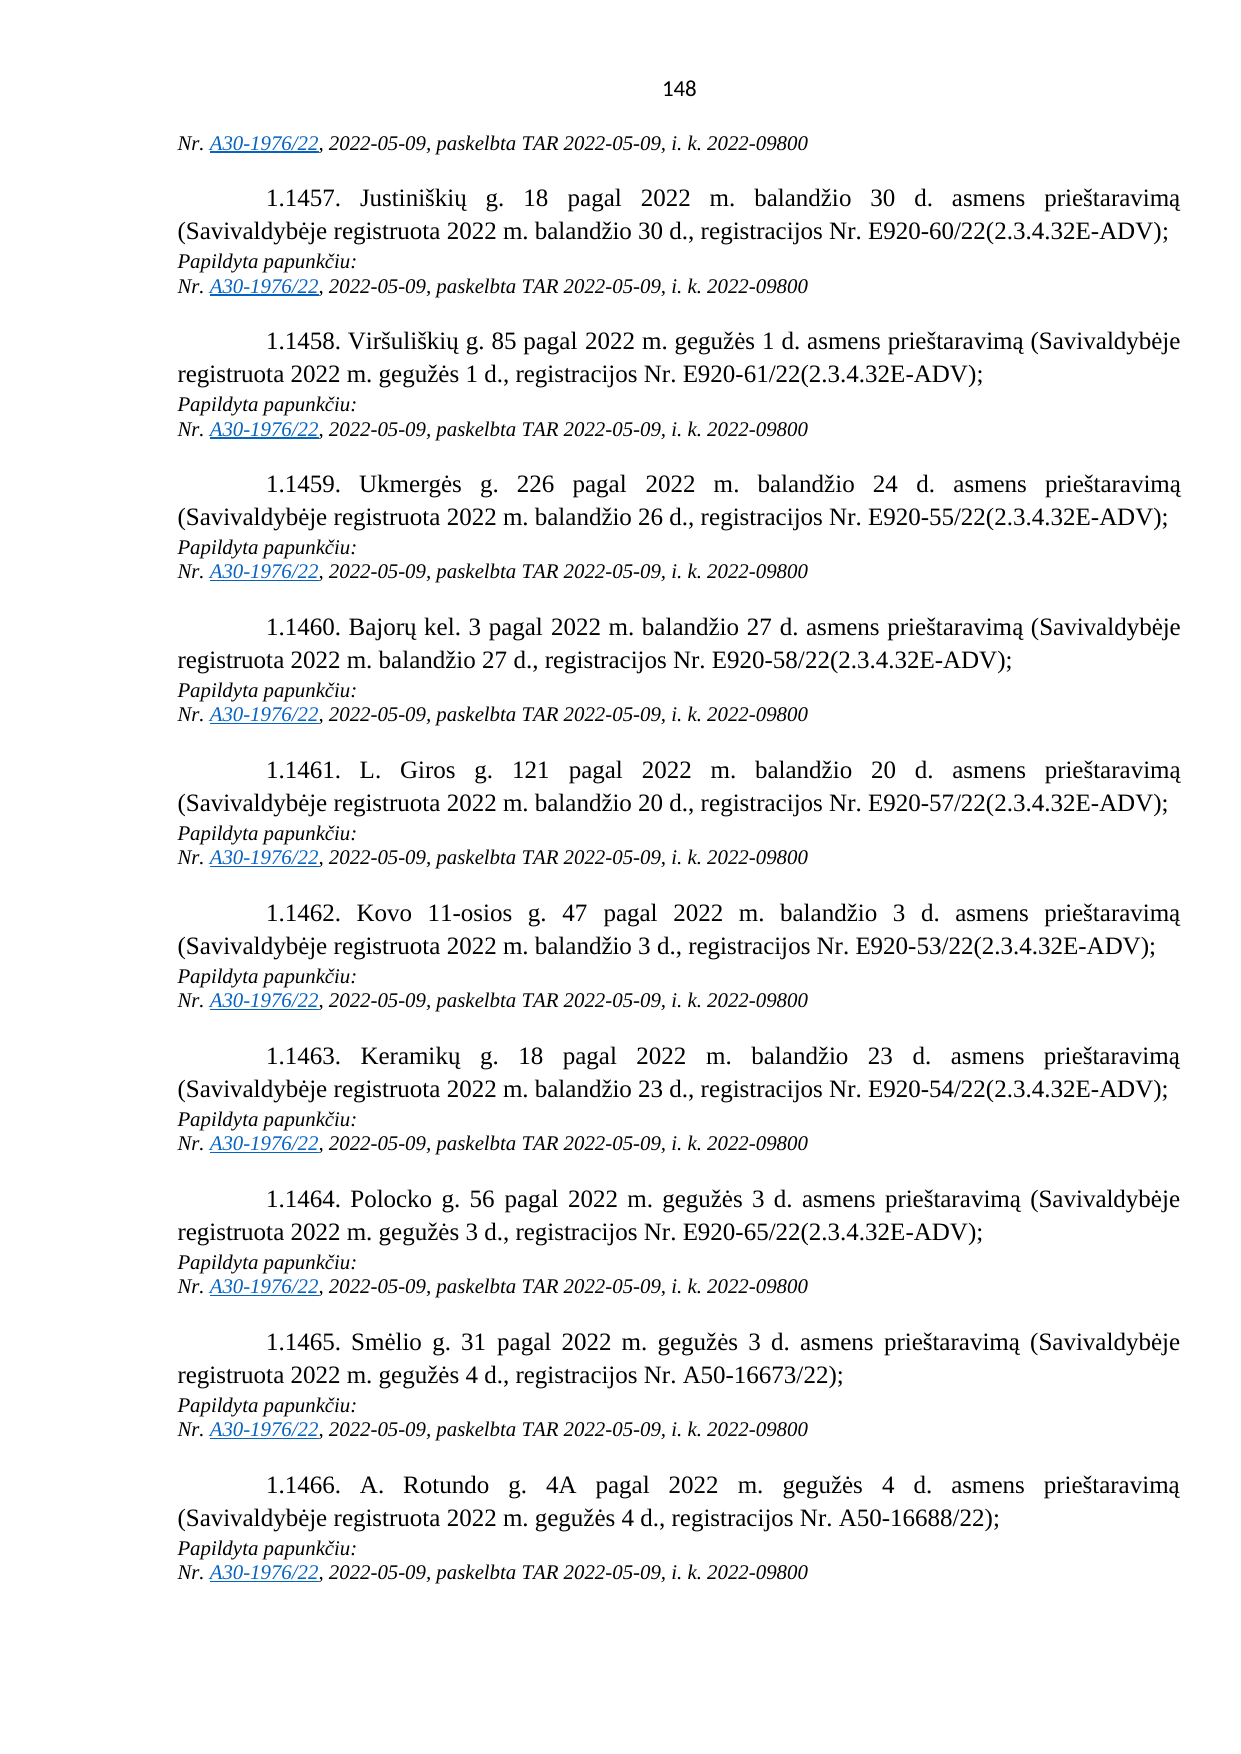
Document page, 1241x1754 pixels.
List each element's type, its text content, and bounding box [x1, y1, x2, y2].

text 1.1457. Justiniškių g. 18 pagal 2022 m. balandžio 30 d. asmens prieštaravimą (Savivaldybėje registruota 2022 m. balandžio 30 d., registracijos Nr. E920-60/22(2.3.4.32E-ADV); [177, 183, 1181, 245]
text Nr. A30-1976/22, 2022-05-09, paskelbta TAR 2022-05-09, i. k. 2022-09800 [177, 1274, 1181, 1298]
text Papildyta papunkčiu: [177, 535, 1181, 559]
text Nr. A30-1976/22, 2022-05-09, paskelbta TAR 2022-05-09, i. k. 2022-09800 [177, 1417, 1181, 1441]
text Nr. A30-1976/22, 2022-05-09, paskelbta TAR 2022-05-09, i. k. 2022-09800 [177, 988, 1181, 1012]
text Nr. A30-1976/22, 2022-05-09, paskelbta TAR 2022-05-09, i. k. 2022-09800 [177, 559, 1181, 583]
text 1.1460. Bajorų kel. 3 pagal 2022 m. balandžio 27 d. asmens prieštaravimą (Savivaldybėje registruota 2022 m. balandžio 27 d., registracijos Nr. E920-58/22(2.3.4.32E-ADV); [177, 612, 1181, 674]
text Papildyta papunkčiu: [177, 392, 1181, 416]
text Papildyta papunkčiu: [177, 1250, 1181, 1274]
text 1.1463. Keramikų g. 18 pagal 2022 m. balandžio 23 d. asmens prieštaravimą (Savivaldybėje registruota 2022 m. balandžio 23 d., registracijos Nr. E920-54/22(2.3.4.32E-ADV); [177, 1041, 1181, 1103]
text Nr. A30-1976/22, 2022-05-09, paskelbta TAR 2022-05-09, i. k. 2022-09800 [177, 702, 1181, 726]
text Papildyta papunkčiu: [177, 1536, 1181, 1560]
text 1.1461. L. Giros g. 121 pagal 2022 m. balandžio 20 d. asmens prieštaravimą (Savivaldybėje registruota 2022 m. balandžio 20 d., registracijos Nr. E920-57/22(2.3.4.32E-ADV); [177, 755, 1181, 817]
text Nr. A30-1976/22, 2022-05-09, paskelbta TAR 2022-05-09, i. k. 2022-09800 [177, 273, 1181, 298]
text Nr. A30-1976/22, 2022-05-09, paskelbta TAR 2022-05-09, i. k. 2022-09800 [177, 845, 1181, 869]
text 1.1458. Viršuliškių g. 85 pagal 2022 m. gegužės 1 d. asmens prieštaravimą (Savivaldybėje registruota 2022 m. gegužės 1 d., registracijos Nr. E920-61/22(2.3.4.32E-ADV); [177, 326, 1181, 388]
text 1.1464. Polocko g. 56 pagal 2022 m. gegužės 3 d. asmens prieštaravimą (Savivaldybėje registruota 2022 m. gegužės 3 d., registracijos Nr. E920-65/22(2.3.4.32E-ADV); [177, 1184, 1181, 1246]
text 1.1462. Kovo 11-osios g. 47 pagal 2022 m. balandžio 3 d. asmens prieštaravimą (Savivaldybėje registruota 2022 m. balandžio 3 d., registracijos Nr. E920-53/22(2.3.4.32E-ADV); [177, 898, 1181, 960]
text Nr. A30-1976/22, 2022-05-09, paskelbta TAR 2022-05-09, i. k. 2022-09800 [177, 416, 1181, 441]
text Papildyta papunkčiu: [177, 678, 1181, 702]
text Papildyta papunkčiu: [177, 1393, 1181, 1417]
text Nr. A30-1976/22, 2022-05-09, paskelbta TAR 2022-05-09, i. k. 2022-09800 [177, 131, 1181, 155]
text Papildyta papunkčiu: [177, 249, 1181, 273]
text Papildyta papunkčiu: [177, 1107, 1181, 1131]
text Papildyta papunkčiu: [177, 821, 1181, 845]
text 1.1466. A. Rotundo g. 4A pagal 2022 m. gegužės 4 d. asmens prieštaravimą (Savivaldybėje registruota 2022 m. gegužės 4 d., registracijos Nr. A50-16688/22); [177, 1470, 1181, 1531]
text Papildyta papunkčiu: [177, 964, 1181, 988]
text 1.1459. Ukmergės g. 226 pagal 2022 m. balandžio 24 d. asmens prieštaravimą (Savivaldybėje registruota 2022 m. balandžio 26 d., registracijos Nr. E920-55/22(2.3.4.32E-ADV); [177, 469, 1181, 531]
text 1.1465. Smėlio g. 31 pagal 2022 m. gegužės 3 d. asmens prieštaravimą (Savivaldybėje registruota 2022 m. gegužės 4 d., registracijos Nr. A50-16673/22); [177, 1327, 1181, 1388]
text Nr. A30-1976/22, 2022-05-09, paskelbta TAR 2022-05-09, i. k. 2022-09800 [177, 1131, 1181, 1155]
text Nr. A30-1976/22, 2022-05-09, paskelbta TAR 2022-05-09, i. k. 2022-09800 [177, 1560, 1181, 1584]
